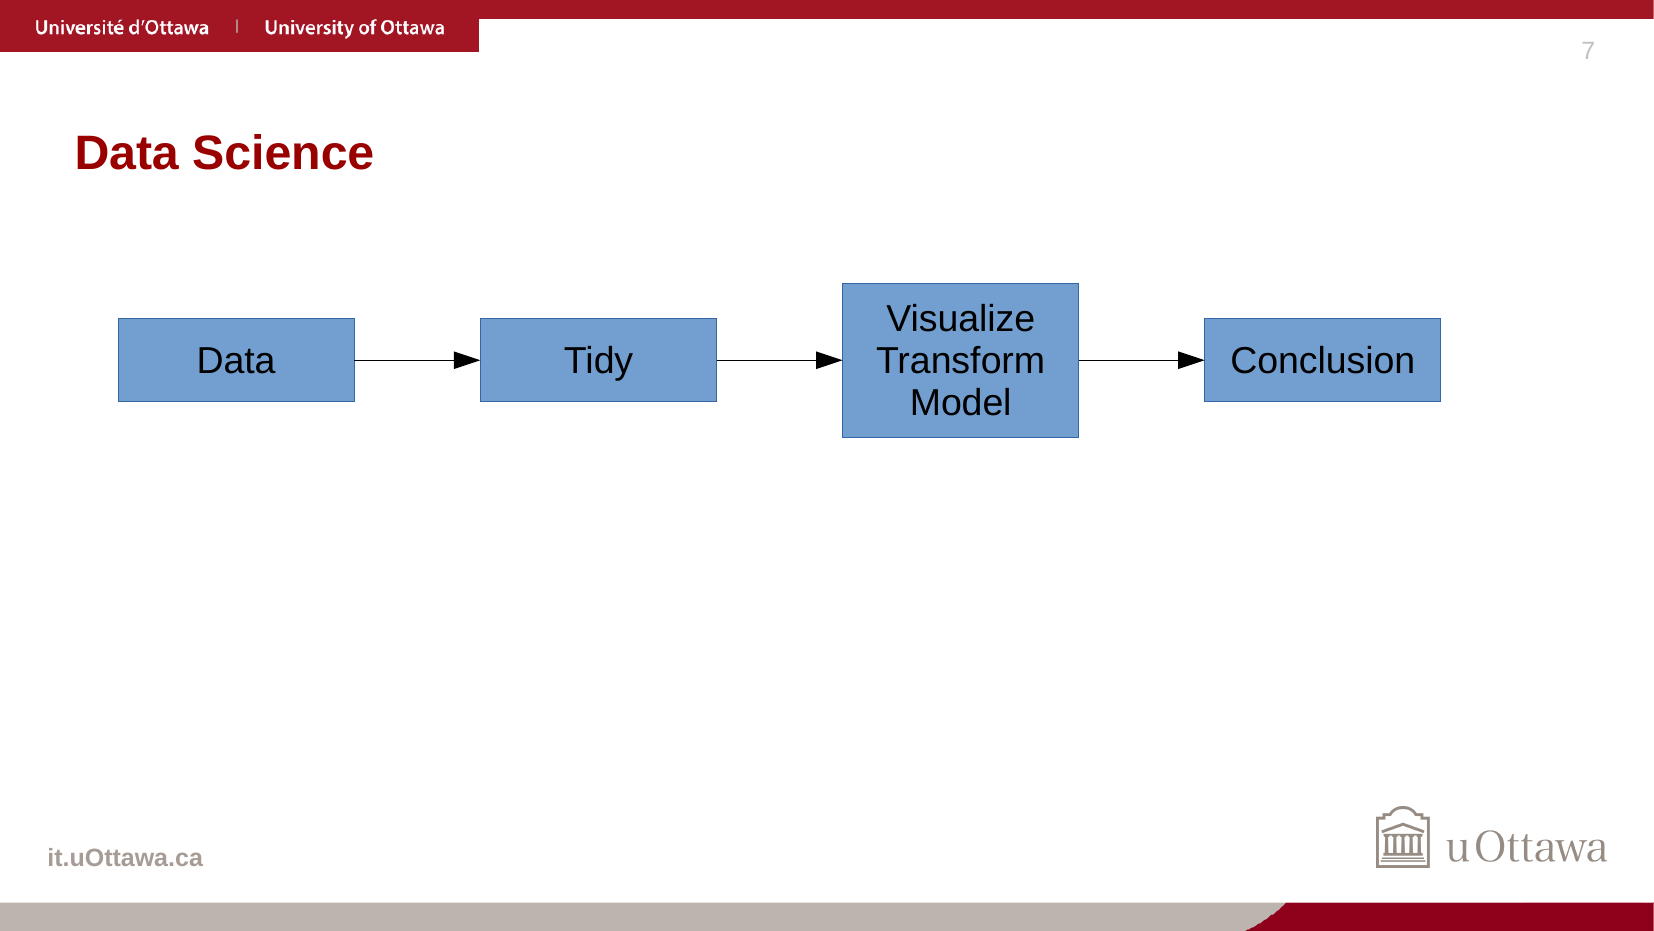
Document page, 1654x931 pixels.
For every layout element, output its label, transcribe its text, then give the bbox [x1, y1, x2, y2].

text_box Data [118, 318, 355, 402]
picture [0, 0, 1654, 52]
title Data Science [74, 93, 1481, 212]
text_box Tidy [480, 318, 717, 402]
picture [1376, 806, 1607, 868]
picture [0, 903, 1654, 931]
text_box Visualize Transform Model [842, 283, 1079, 438]
text_box Conclusion [1204, 318, 1441, 402]
